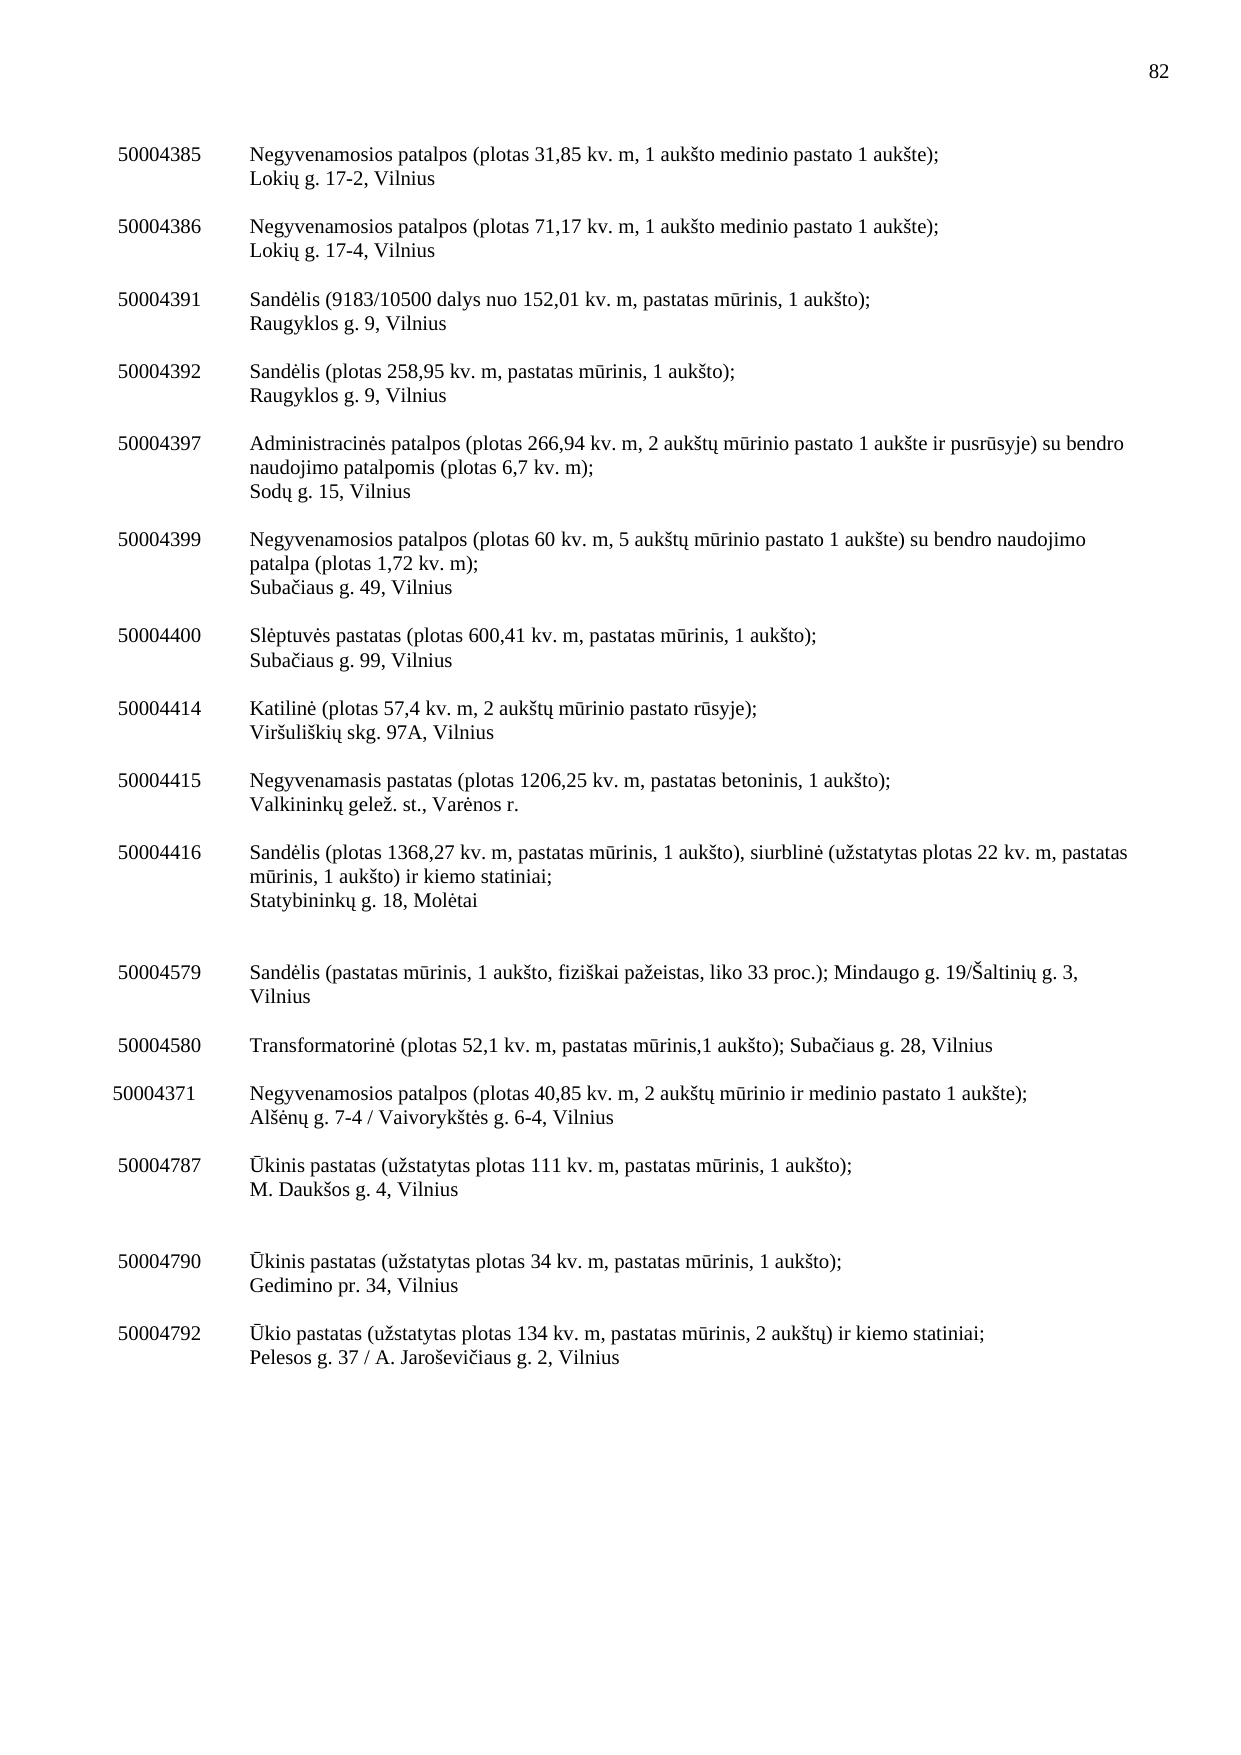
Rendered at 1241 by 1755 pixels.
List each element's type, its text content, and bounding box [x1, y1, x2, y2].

table_cell [238, 1057, 1139, 1081]
table_cell [1173, 960, 1190, 1008]
table_cell [1173, 1129, 1190, 1153]
table_cell Sandėlis (pastatas mūrinis, 1 aukšto, fiziškai pažeistas, liko 33 proc.); Mindaugo g. 19/Šaltinių g. 3, Vilnius [238, 960, 1139, 1008]
table_cell [1140, 142, 1156, 190]
table_cell [101, 599, 1198, 623]
table_cell [1156, 527, 1173, 599]
table_cell 50004391 [101, 287, 238, 335]
table_cell 50004579 [101, 960, 238, 1008]
table_cell 50004400 [101, 624, 238, 672]
table_cell Sandėlis (plotas 1368,27 kv. m, pastatas mūrinis, 1 aukšto), siurblinė (užstatytas plotas 22 kv. m, pastatas mūrinis, 1 aukšto) ir kiemo statiniai; Statybininkų g. 18, Molėtai [238, 840, 1139, 912]
table_cell [1190, 1033, 1198, 1057]
table_cell Negyvenamosios patalpos (plotas 71,17 kv. m, 1 aukšto medinio pastato 1 aukšte); Lokių g. 17-4, Vilnius [238, 214, 1139, 262]
table_cell [1190, 431, 1198, 503]
table_cell 50004787 [101, 1153, 238, 1225]
table_cell [101, 816, 1198, 840]
table_cell [1190, 142, 1198, 190]
table_cell [1173, 624, 1190, 672]
table_cell Slėptuvės pastatas (plotas 600,41 kv. m, pastatas mūrinis, 1 aukšto); Subačiaus g. 99, Vilnius [238, 624, 1139, 672]
table_cell [1156, 1033, 1173, 1057]
table_cell [1140, 287, 1156, 335]
table_cell [1140, 1033, 1156, 1057]
table_cell [1156, 1057, 1173, 1081]
table_cell Katilinė (plotas 57,4 kv. m, 2 aukštų mūrinio pastato rūsyje); Viršuliškių skg. 97A, Vilnius [238, 696, 1139, 744]
table_cell 50004580 [101, 1033, 238, 1057]
table_cell [1140, 768, 1156, 816]
table_cell [1173, 287, 1190, 335]
table_cell [1190, 696, 1198, 744]
table_cell [101, 744, 1198, 768]
table_cell 50004416 [101, 840, 238, 912]
table_cell [1190, 768, 1198, 816]
table_cell Ūkinis pastatas (užstatytas plotas 111 kv. m, pastatas mūrinis, 1 aukšto); M. Daukšos g. 4, Vilnius [238, 1153, 1139, 1225]
table_cell [1190, 287, 1198, 335]
table_cell [101, 1129, 238, 1153]
table_cell [1156, 696, 1173, 744]
table_cell [1190, 527, 1198, 599]
table_cell [1140, 1057, 1156, 1081]
table_cell [1156, 1081, 1173, 1129]
table_cell [1173, 214, 1190, 262]
table_cell Negyvenamosios patalpos (plotas 31,85 kv. m, 1 aukšto medinio pastato 1 aukšte); Lokių g. 17-2, Vilnius [238, 142, 1139, 190]
table_cell [1173, 840, 1190, 912]
table_cell Negyvenamosios patalpos (plotas 40,85 kv. m, 2 aukštų mūrinio ir medinio pastato 1 aukšte); Alšėnų g. 7-4 / Vaivorykštės g. 6-4, Vilnius [238, 1081, 1139, 1129]
table_cell [1156, 1129, 1173, 1153]
table_cell [101, 335, 1198, 359]
table_cell [1173, 142, 1190, 190]
table_cell [1140, 624, 1156, 672]
table_cell [101, 190, 1198, 214]
table_cell [101, 118, 1198, 142]
table_cell [1140, 696, 1156, 744]
table_cell [1156, 960, 1173, 1008]
table_cell 50004399 [101, 527, 238, 599]
table_cell [1173, 431, 1190, 503]
table_cell [1140, 214, 1156, 262]
table_cell Sandėlis (plotas 258,95 kv. m, pastatas mūrinis, 1 aukšto); Raugyklos g. 9, Vilnius [238, 359, 1139, 407]
table_cell [1140, 1153, 1156, 1225]
table_cell [238, 1129, 1139, 1153]
table_cell [1190, 1081, 1198, 1129]
table_cell Negyvenamosios patalpos (plotas 60 kv. m, 5 aukštų mūrinio pastato 1 aukšte) su bendro naudojimo patalpa (plotas 1,72 kv. m); Subačiaus g. 49, Vilnius [238, 527, 1139, 599]
table_cell [101, 912, 1198, 936]
table_cell [1190, 214, 1198, 262]
table_cell [1156, 359, 1173, 407]
table_cell 50004415 [101, 768, 238, 816]
table_cell [1156, 287, 1173, 335]
table_cell [101, 1009, 1198, 1032]
table_cell [1156, 431, 1173, 503]
table_cell [1156, 214, 1173, 262]
table_cell Negyvenamasis pastatas (plotas 1206,25 kv. m, pastatas betoninis, 1 aukšto); Valkininkų gelež. st., Varėnos r. [238, 768, 1139, 816]
table_cell [1190, 960, 1198, 1008]
table_cell 50004392 [101, 359, 238, 407]
table_cell 50004790 50004792 [101, 1225, 238, 1393]
table_cell 50004397 [101, 431, 238, 503]
table_cell [1140, 960, 1156, 1008]
table_cell [1173, 1153, 1190, 1225]
table_cell [1190, 624, 1198, 672]
table_cell [1173, 1225, 1190, 1393]
table_cell [1190, 1153, 1198, 1225]
table_cell [1140, 1129, 1156, 1153]
table_cell [1140, 527, 1156, 599]
table_cell [101, 1057, 238, 1081]
table_cell [101, 936, 1198, 960]
table_cell [101, 503, 1198, 527]
table_cell 50004386 [101, 214, 238, 262]
table_cell [101, 263, 1198, 287]
table_cell [1190, 1129, 1198, 1153]
table_cell [1190, 359, 1198, 407]
table_cell 50004371 [101, 1081, 238, 1129]
table_cell [1140, 1081, 1156, 1129]
table_cell 50004414 [101, 696, 238, 744]
table_cell [1140, 1225, 1156, 1393]
table_cell [1156, 1153, 1173, 1225]
table_cell [1140, 431, 1156, 503]
table_cell [101, 407, 1198, 431]
table_cell [1173, 527, 1190, 599]
table_cell [1156, 624, 1173, 672]
table_cell [1140, 840, 1156, 912]
table_cell [1156, 840, 1173, 912]
table_cell [1156, 142, 1173, 190]
table_cell Administracinės patalpos (plotas 266,94 kv. m, 2 aukštų mūrinio pastato 1 aukšte ir pusrūsyje) su bendro naudojimo patalpomis (plotas 6,7 kv. m); Sodų g. 15, Vilnius [238, 431, 1139, 503]
table_cell [1173, 359, 1190, 407]
table_cell 50004385 [101, 142, 238, 190]
table_cell [1173, 1057, 1190, 1081]
table_cell [1173, 1081, 1190, 1129]
table_cell [1173, 696, 1190, 744]
table_cell [1190, 840, 1198, 912]
table_cell Sandėlis (9183/10500 dalys nuo 152,01 kv. m, pastatas mūrinis, 1 aukšto); Raugyklos g. 9, Vilnius [238, 287, 1139, 335]
table_cell [1173, 768, 1190, 816]
table_cell [1156, 768, 1173, 816]
table_cell [1190, 1225, 1198, 1393]
table_cell [1190, 1057, 1198, 1081]
table_cell [101, 672, 1198, 696]
table_cell Ūkinis pastatas (užstatytas plotas 34 kv. m, pastatas mūrinis, 1 aukšto); Gedimino pr. 34, Vilnius Ūkio pastatas (užstatytas plotas 134 kv. m, pastatas mūrinis, 2 aukštų) ir kiemo statiniai; Pelesos g. 37 / A. Jaroševičiaus g. 2, Vilnius [238, 1225, 1139, 1393]
table_cell Transformatorinė (plotas 52,1 kv. m, pastatas mūrinis,1 aukšto); Subačiaus g. 28, Vilnius [238, 1033, 1139, 1057]
table_cell [1140, 359, 1156, 407]
table_cell [1156, 1225, 1173, 1393]
table_cell [1173, 1033, 1190, 1057]
